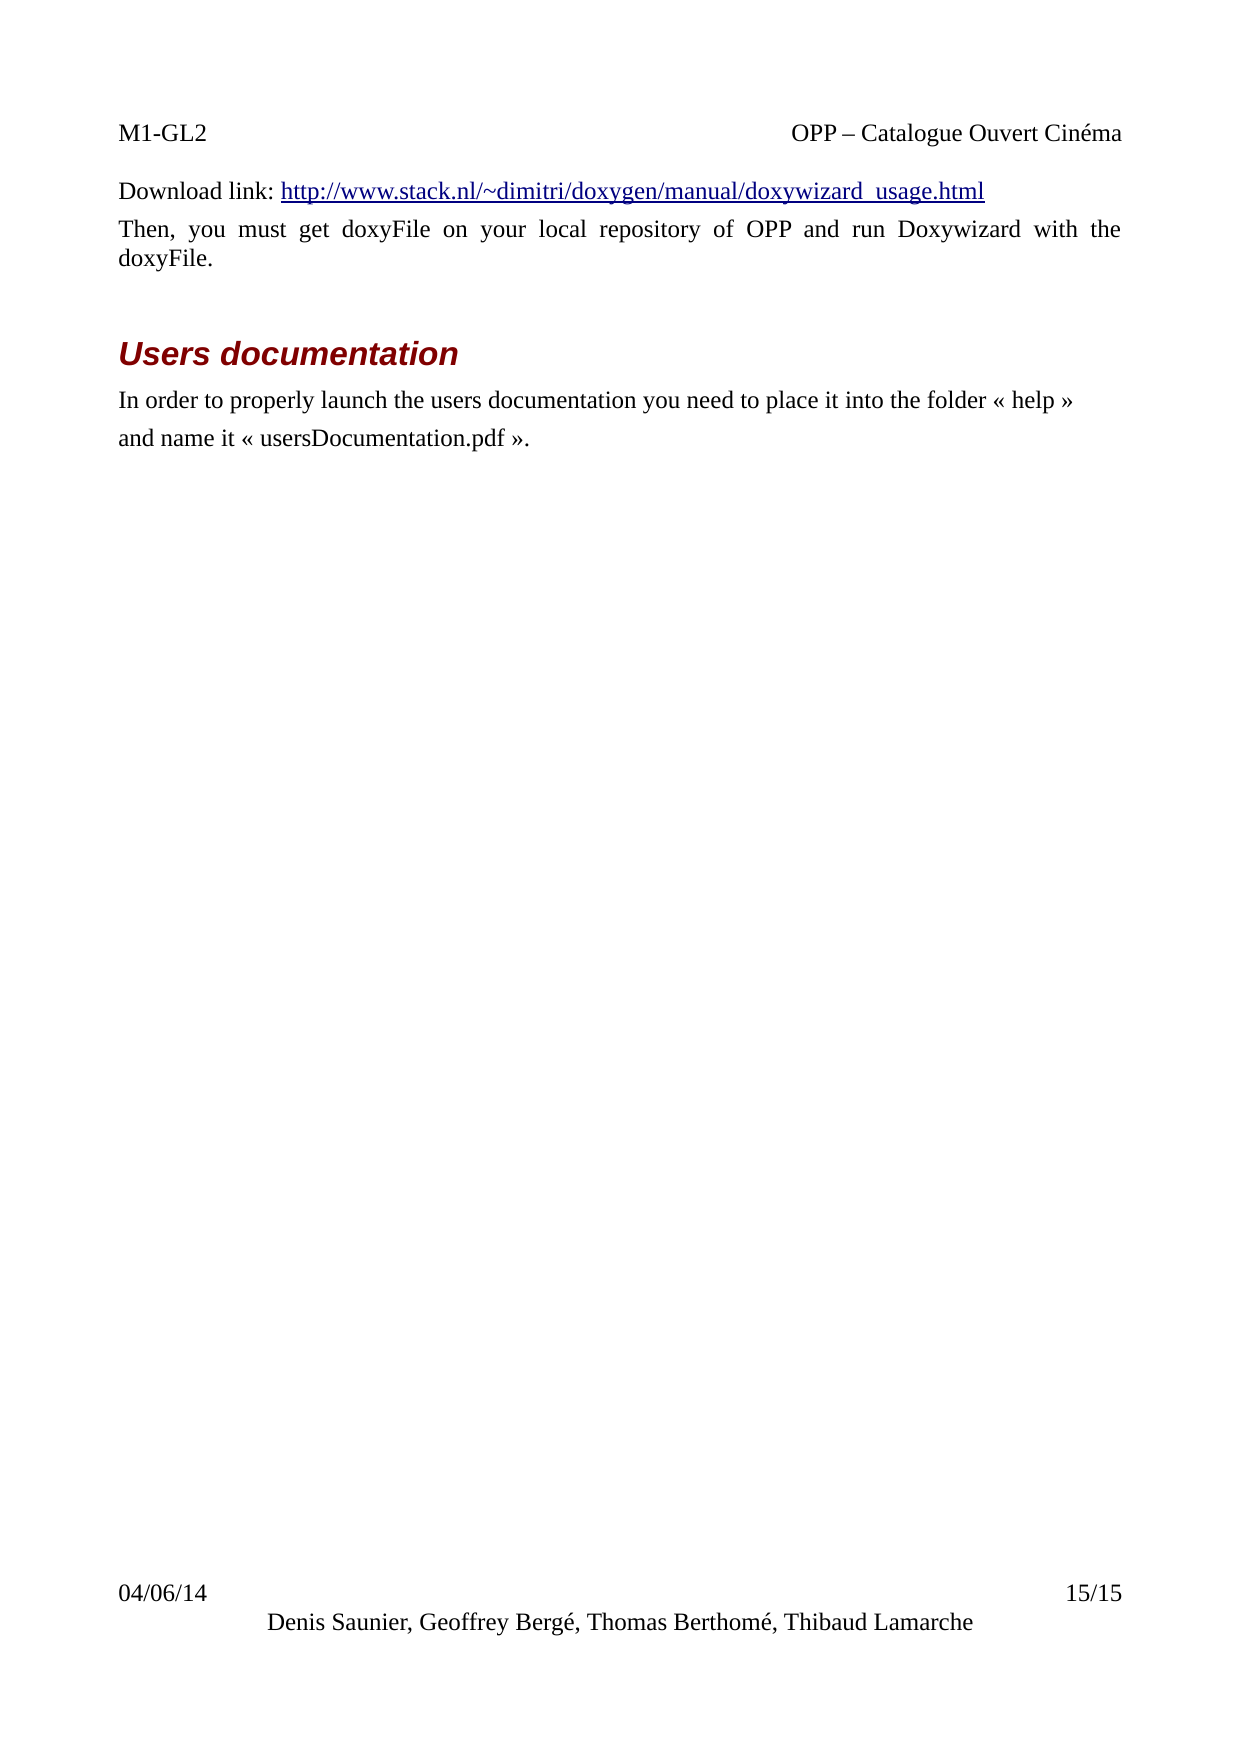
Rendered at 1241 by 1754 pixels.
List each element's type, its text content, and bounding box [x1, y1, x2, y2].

text Download link: http://www.stack.nl/~dimitri/doxygen/manual/doxywizard_usage.html [118, 176, 1122, 205]
subtitle Users documentation [118, 334, 1122, 372]
text Then, you must get doxyFile on your local repository of OPP and run Doxywizard with the doxyFile. [118, 214, 1122, 271]
text and name it « usersDocumentation.pdf ». [118, 423, 1122, 451]
text In order to properly launch the users documentation you need to place it into the folder « help » [118, 385, 1122, 414]
